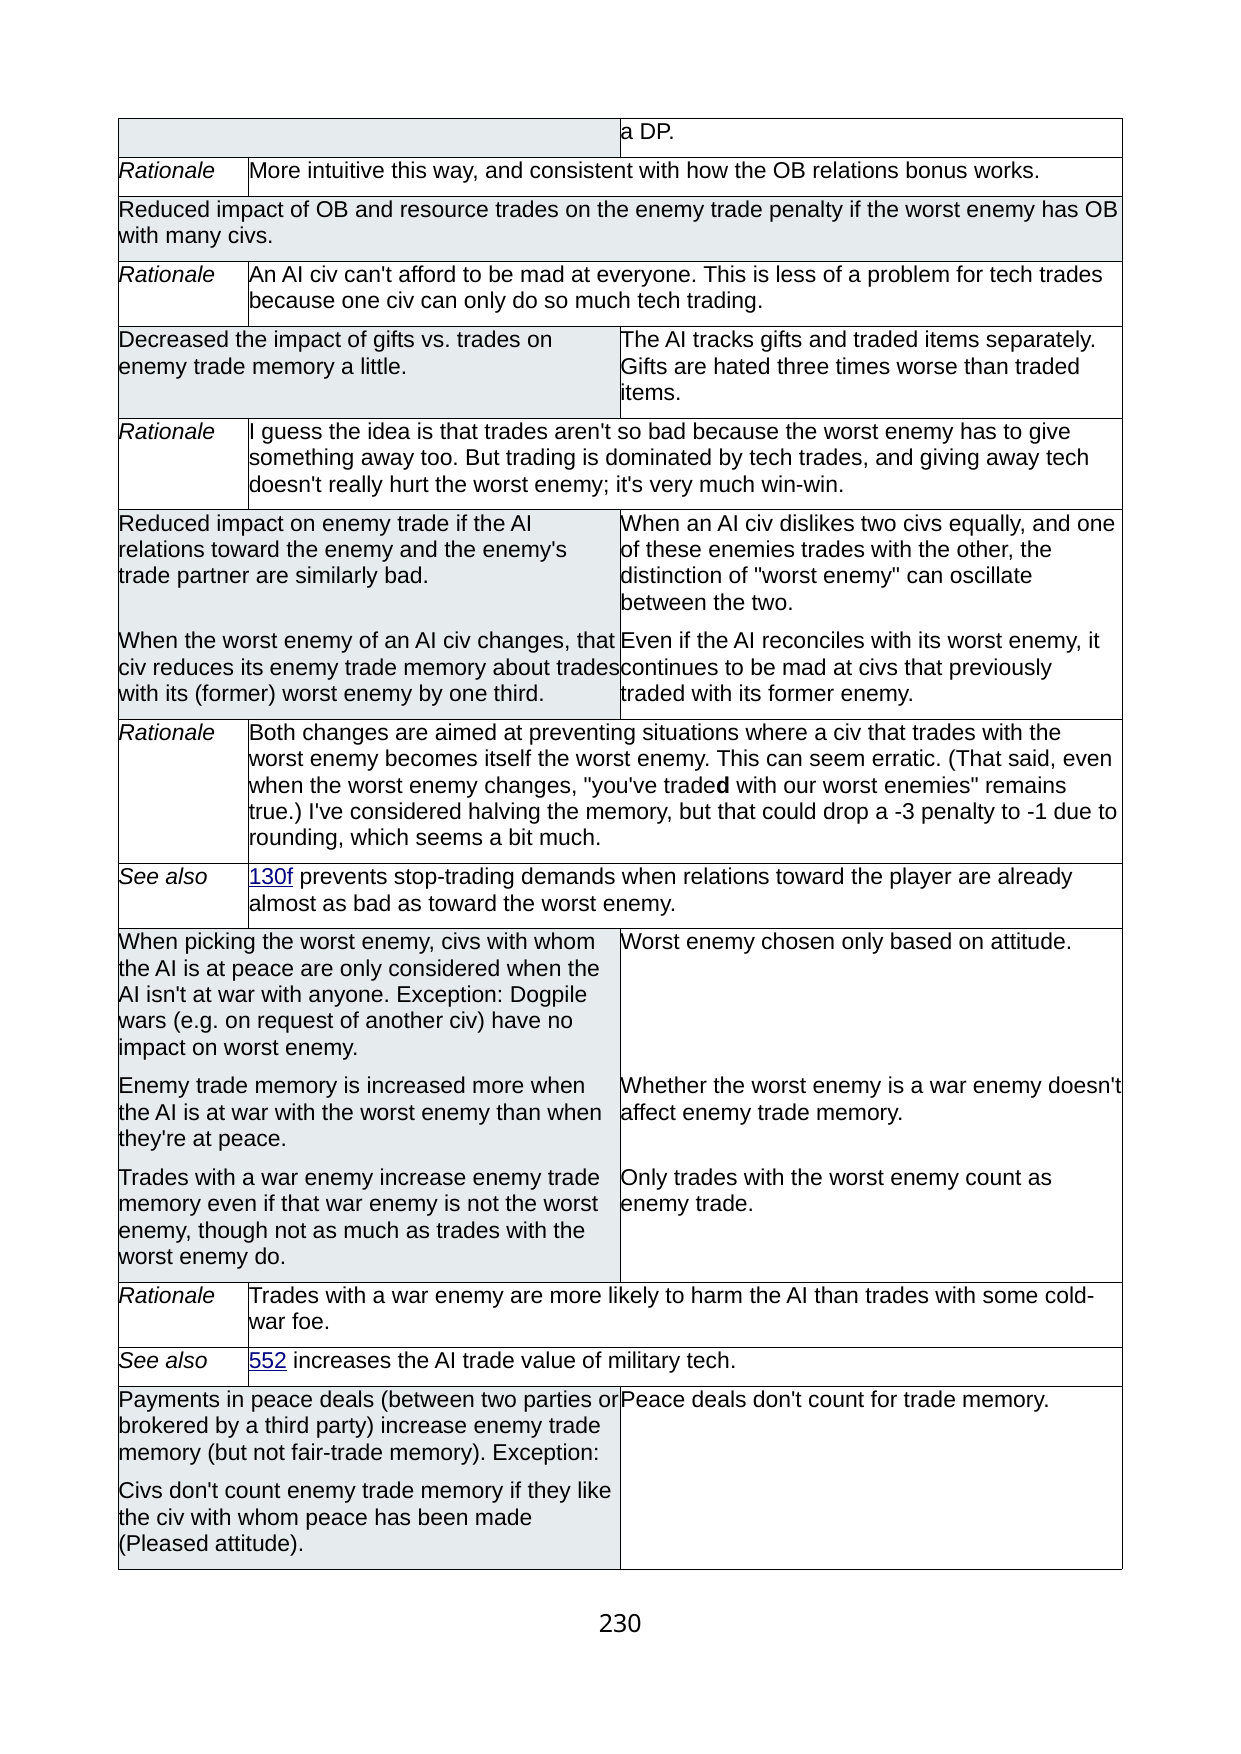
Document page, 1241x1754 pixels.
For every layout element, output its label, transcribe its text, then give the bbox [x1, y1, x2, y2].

table_cell 552 increases the AI trade value of military tech. [249, 1348, 1122, 1386]
table_cell Rationale [119, 262, 248, 326]
table_cell Peace deals don't count for trade memory. [621, 1387, 1122, 1569]
table_cell Payments in peace deals (between two parties or brokered by a third party) increase enemy trade memory (but not fair-trade memory). Exception: Civs don't count enemy trade memory if they like the civ with whom peace has been made (Pleased attitude). [119, 1387, 620, 1569]
table_cell Rationale [119, 419, 248, 509]
table_cell See also [119, 864, 248, 928]
table_cell 130f prevents stop-trading demands when relations toward the player are already almost as bad as toward the worst enemy. [249, 864, 1122, 928]
table_cell When picking the worst enemy, civs with whom the AI is at peace are only considered when the AI isn't at war with anyone. Exception: Dogpile wars (e.g. on request of another civ) have no impact on worst enemy. Enemy trade memory is increased more when the AI is at war with the worst enemy than when they're at peace. Trades with a war enemy increase enemy trade memory even if that war enemy is not the worst enemy, though not as much as trades with the worst enemy do. [119, 929, 620, 1282]
table_cell I guess the idea is that trades aren't so bad because the worst enemy has to give something away too. But trading is dominated by tech trades, and giving away tech doesn't really hurt the worst enemy; it's very much win-win. [249, 419, 1122, 509]
table_cell [119, 119, 620, 157]
table_cell The AI tracks gifts and traded items separately. Gifts are hated three times worse than traded items. [621, 327, 1122, 418]
table_cell Both changes are aimed at preventing situations where a civ that trades with the worst enemy becomes itself the worst enemy. This can seem erratic. (That said, even when the worst enemy changes, "you've traded with our worst enemies" remains true.) I've considered halving the memory, but that could drop a -3 penalty to -1 due to rounding, which seems a bit much. [249, 720, 1122, 863]
table_cell Reduced impact on enemy trade if the AI relations toward the enemy and the enemy's trade partner are similarly bad. When the worst enemy of an AI civ changes, that civ reduces its enemy trade memory about trades with its (former) worst enemy by one third. [119, 510, 620, 719]
table_cell Trades with a war enemy are more likely to harm the AI than trades with some cold-war foe. [249, 1283, 1122, 1347]
table_cell a DP. [621, 119, 1122, 157]
table_cell See also [119, 1348, 248, 1386]
table_cell An AI civ can't afford to be mad at everyone. This is less of a problem for tech trades because one civ can only do so much tech trading. [249, 262, 1122, 326]
table_cell Worst enemy chosen only based on attitude. Whether the worst enemy is a war enemy doesn't affect enemy trade memory. Only trades with the worst enemy count as enemy trade. [621, 929, 1122, 1282]
table_cell Decreased the impact of gifts vs. trades on enemy trade memory a little. [119, 327, 620, 418]
table_cell Rationale [119, 1283, 248, 1347]
table_cell Rationale [119, 720, 248, 863]
table_cell More intuitive this way, and consistent with how the OB relations bonus works. [249, 158, 1122, 196]
table_cell Reduced impact of OB and resource trades on the enemy trade penalty if the worst enemy has OB with many civs. [119, 197, 1122, 261]
table_cell Rationale [119, 158, 248, 196]
table_cell When an AI civ dislikes two civs equally, and one of these enemies trades with the other, the distinction of "worst enemy" can oscillate between the two. Even if the AI reconciles with its worst enemy, it continues to be mad at civs that previously traded with its former enemy. [621, 510, 1122, 719]
